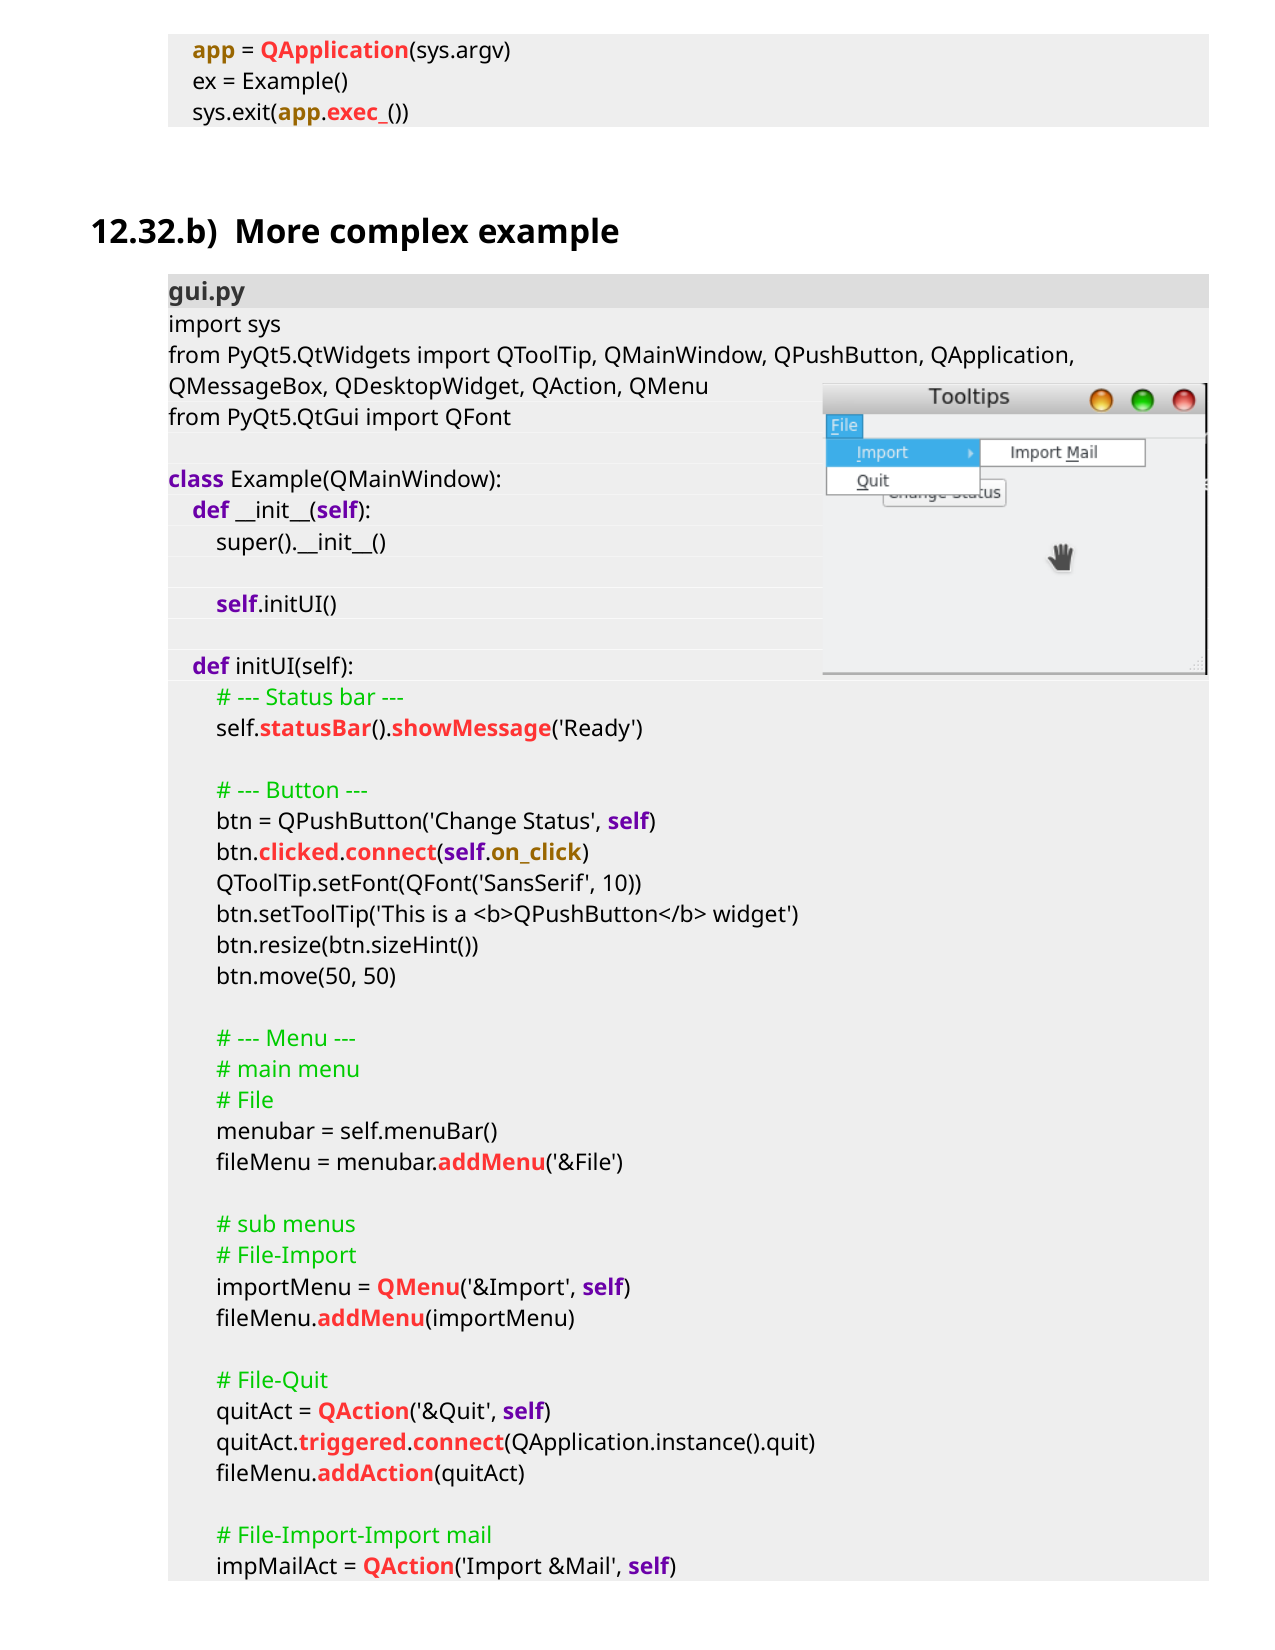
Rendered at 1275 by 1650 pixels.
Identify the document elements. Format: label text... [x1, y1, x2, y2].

text from PyQt5.QtWidgets import QToolTip, QMainWindow, QPushButton, QApplication, QMessageBox, QDesktopWidget, QAction, QMenu [168, 339, 1209, 401]
text # File-Import-Import mail [168, 1519, 1209, 1550]
text # sub menus [168, 1208, 1209, 1239]
text from PyQt5.QtGui import QFont [168, 401, 822, 432]
text import sys [168, 308, 1209, 339]
text super().__init__() [168, 525, 822, 556]
text class Example(QMainWindow): [168, 463, 822, 494]
text # --- Status bar --- [168, 681, 1209, 712]
text importMenu = QMenu('&Import', self) [168, 1270, 1209, 1301]
text btn = QPushButton('Change Status', self) [168, 805, 1209, 836]
text def __init__(self): [168, 494, 822, 525]
text fileMenu.addMenu(importMenu) [168, 1301, 1209, 1332]
subtitle More complex example [90, 207, 1209, 253]
text ex = Example() [168, 65, 1209, 96]
text def initUI(self): [168, 649, 1209, 681]
text impMailAct = QAction('Import &Mail', self) [168, 1550, 1209, 1581]
picture [822, 383, 1208, 675]
text gui.py [168, 274, 1209, 308]
text quitAct = QAction('&Quit', self) [168, 1394, 1209, 1426]
text sys.exit(app.exec_()) [168, 96, 1209, 127]
text # --- Button --- [168, 774, 1209, 805]
text self.statusBar().showMessage('Ready') [168, 712, 1209, 743]
text btn.clicked.connect(self.on_click) [168, 836, 1209, 867]
text fileMenu.addAction(quitAct) [168, 1457, 1209, 1488]
text menubar = self.menuBar() [168, 1115, 1209, 1146]
text self.initUI() [168, 587, 822, 618]
text # main menu [168, 1053, 1209, 1084]
text app = QApplication(sys.argv) [168, 34, 1209, 65]
text QToolTip.setFont(QFont('SansSerif', 10)) [168, 867, 1209, 898]
text # File-Quit [168, 1363, 1209, 1394]
text # --- Menu --- [168, 1022, 1209, 1053]
text # File-Import [168, 1239, 1209, 1270]
text btn.resize(btn.sizeHint()) [168, 929, 1209, 960]
text btn.move(50, 50) [168, 960, 1209, 991]
text fileMenu = menubar.addMenu('&File') [168, 1146, 1209, 1177]
text # File [168, 1084, 1209, 1115]
text btn.setToolTip('This is a <b>QPushButton</b> widget') [168, 898, 1209, 929]
text quitAct.triggered.connect(QApplication.instance().quit) [168, 1426, 1209, 1457]
